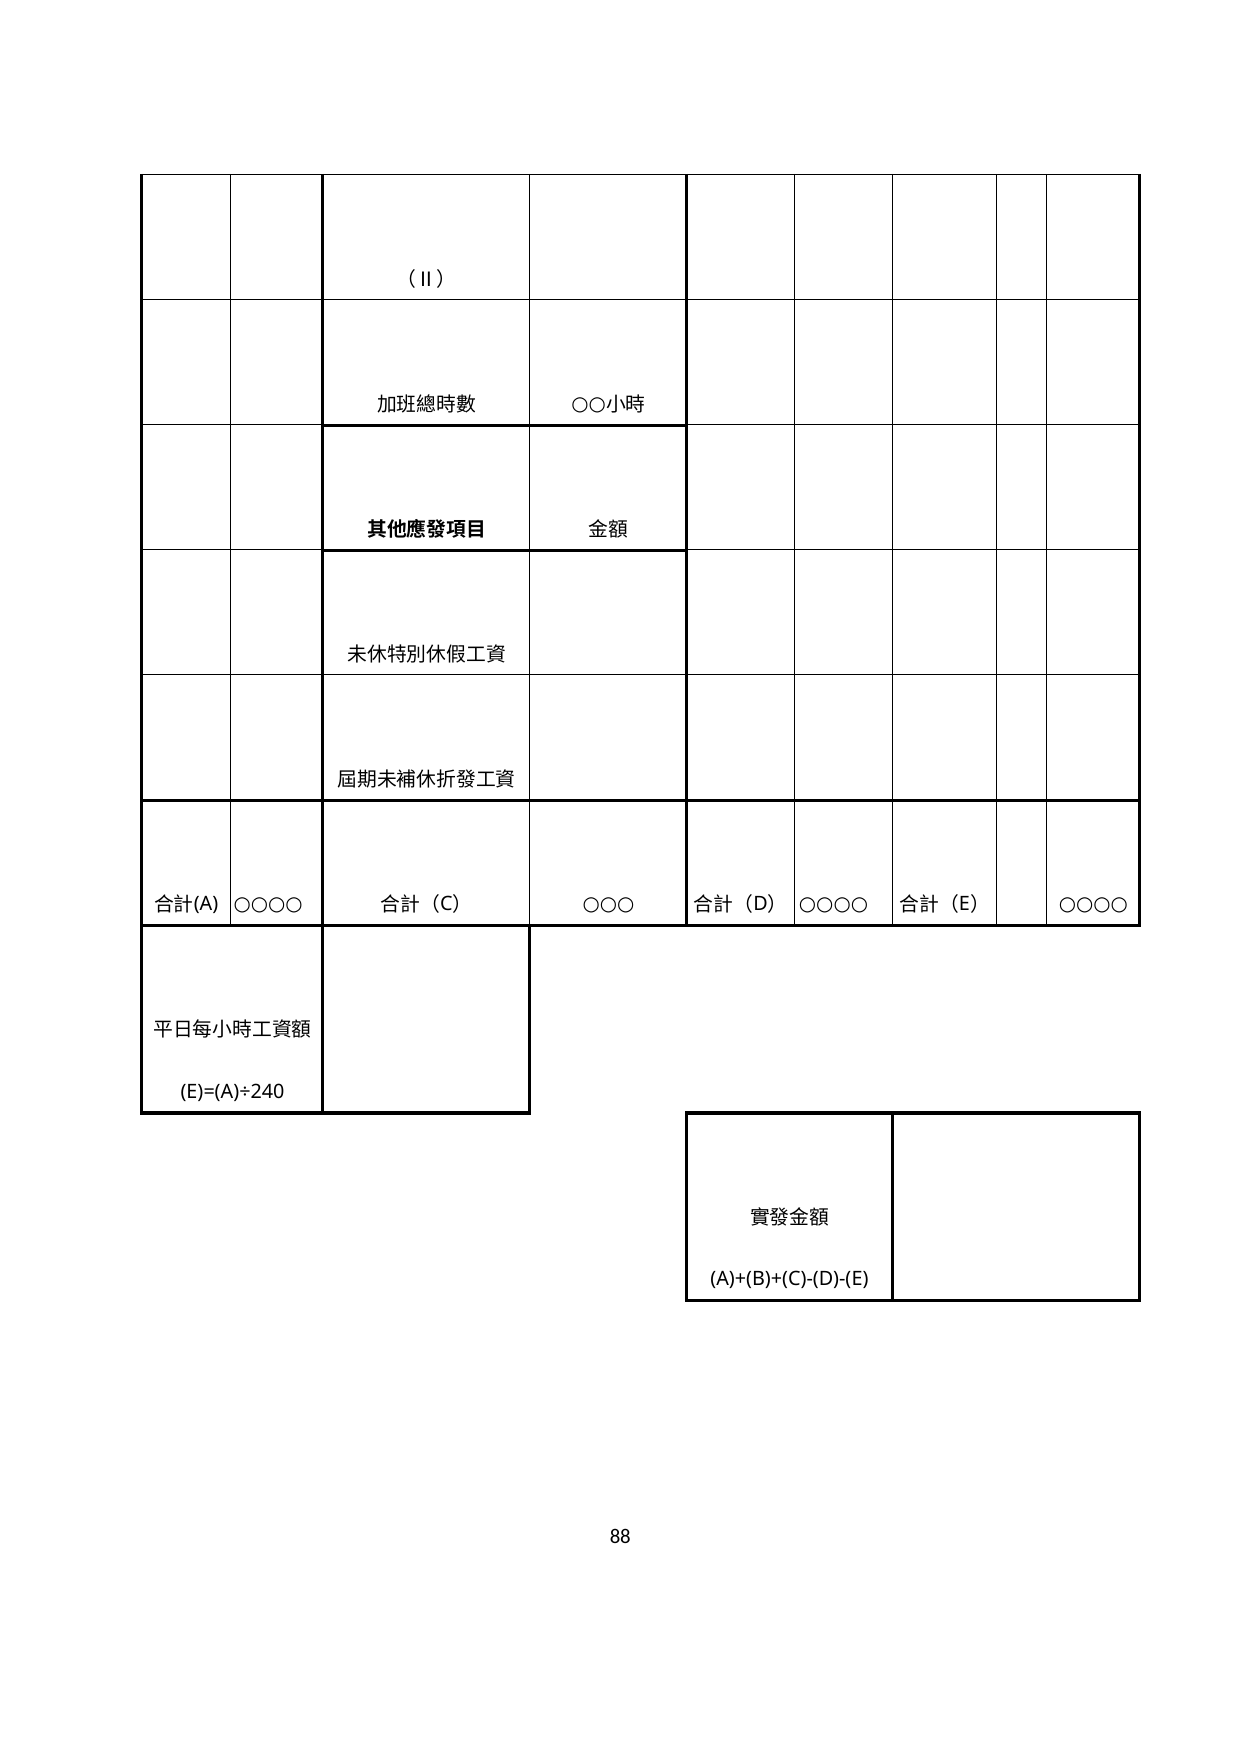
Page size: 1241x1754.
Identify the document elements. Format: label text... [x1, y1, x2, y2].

table_cell [688, 425, 794, 549]
table_cell [231, 175, 321, 299]
table_cell [231, 300, 321, 424]
table_cell [324, 927, 528, 1111]
table_cell [531, 927, 582, 1111]
table_cell [688, 675, 794, 799]
table_cell [530, 675, 685, 799]
table_cell [1047, 550, 1138, 674]
table_cell [143, 175, 230, 299]
table_cell [892, 927, 1140, 1111]
table_cell [997, 802, 1046, 924]
table_cell [795, 175, 892, 299]
table_cell [143, 300, 230, 424]
table_cell [795, 675, 892, 799]
table_cell [997, 425, 1046, 549]
table_cell [231, 425, 321, 549]
table_cell [997, 175, 1046, 299]
table_cell [688, 175, 794, 299]
table_cell 合計(A) [143, 802, 230, 924]
table_cell [997, 550, 1046, 674]
table_cell [1047, 425, 1138, 549]
table_cell ○○○ [530, 802, 685, 924]
table_cell [893, 425, 996, 549]
table_cell [1047, 175, 1138, 299]
table_cell 平日每小時工資額(E)=(A)÷240 [143, 927, 321, 1111]
table_cell 合計（D） [688, 802, 794, 924]
table_cell （Ⅱ） [324, 175, 529, 299]
table_cell [795, 550, 892, 674]
table_cell [893, 175, 996, 299]
table_cell ○○○○ [1047, 802, 1138, 924]
table_cell [894, 1115, 1138, 1299]
table_cell 合計（C） [324, 802, 529, 924]
table_cell [530, 552, 685, 674]
table_cell ○○○○ [231, 802, 321, 924]
table_cell [893, 300, 996, 424]
table_cell [1047, 300, 1138, 424]
table_cell [143, 675, 230, 799]
table_cell 屆期未補休折發工資 [324, 675, 529, 799]
table_cell [205, 1115, 323, 1299]
table_cell 未休特別休假工資 [324, 552, 529, 674]
table_cell [530, 1111, 582, 1299]
table_cell [688, 550, 794, 674]
table_cell 其他應發項目 [324, 427, 529, 549]
table_cell [461, 1115, 530, 1299]
table_cell [893, 550, 996, 674]
table_cell [231, 550, 321, 674]
table_cell [142, 1115, 205, 1299]
table_cell [997, 300, 1046, 424]
table_cell 金額 [530, 427, 685, 549]
table_cell [997, 675, 1046, 799]
table_cell [687, 927, 892, 1111]
table_cell [688, 300, 794, 424]
table_cell [231, 675, 321, 799]
table_cell 合計（E） [893, 802, 996, 924]
table_cell [530, 175, 685, 299]
table_cell [143, 550, 230, 674]
table_cell [1047, 675, 1138, 799]
table_cell [795, 300, 892, 424]
table_cell 實發金額 (A)+(B)+(C)-(D)-(E) [688, 1115, 891, 1299]
table_cell [143, 425, 230, 549]
table_cell [323, 1115, 461, 1299]
table_cell [582, 1111, 685, 1299]
table_cell [582, 927, 687, 1111]
table_cell ○○○○ [795, 802, 892, 924]
table_cell [893, 675, 996, 799]
table_cell 加班總時數 [324, 300, 529, 424]
table_cell ○○小時 [530, 300, 685, 424]
table_cell [795, 425, 892, 549]
